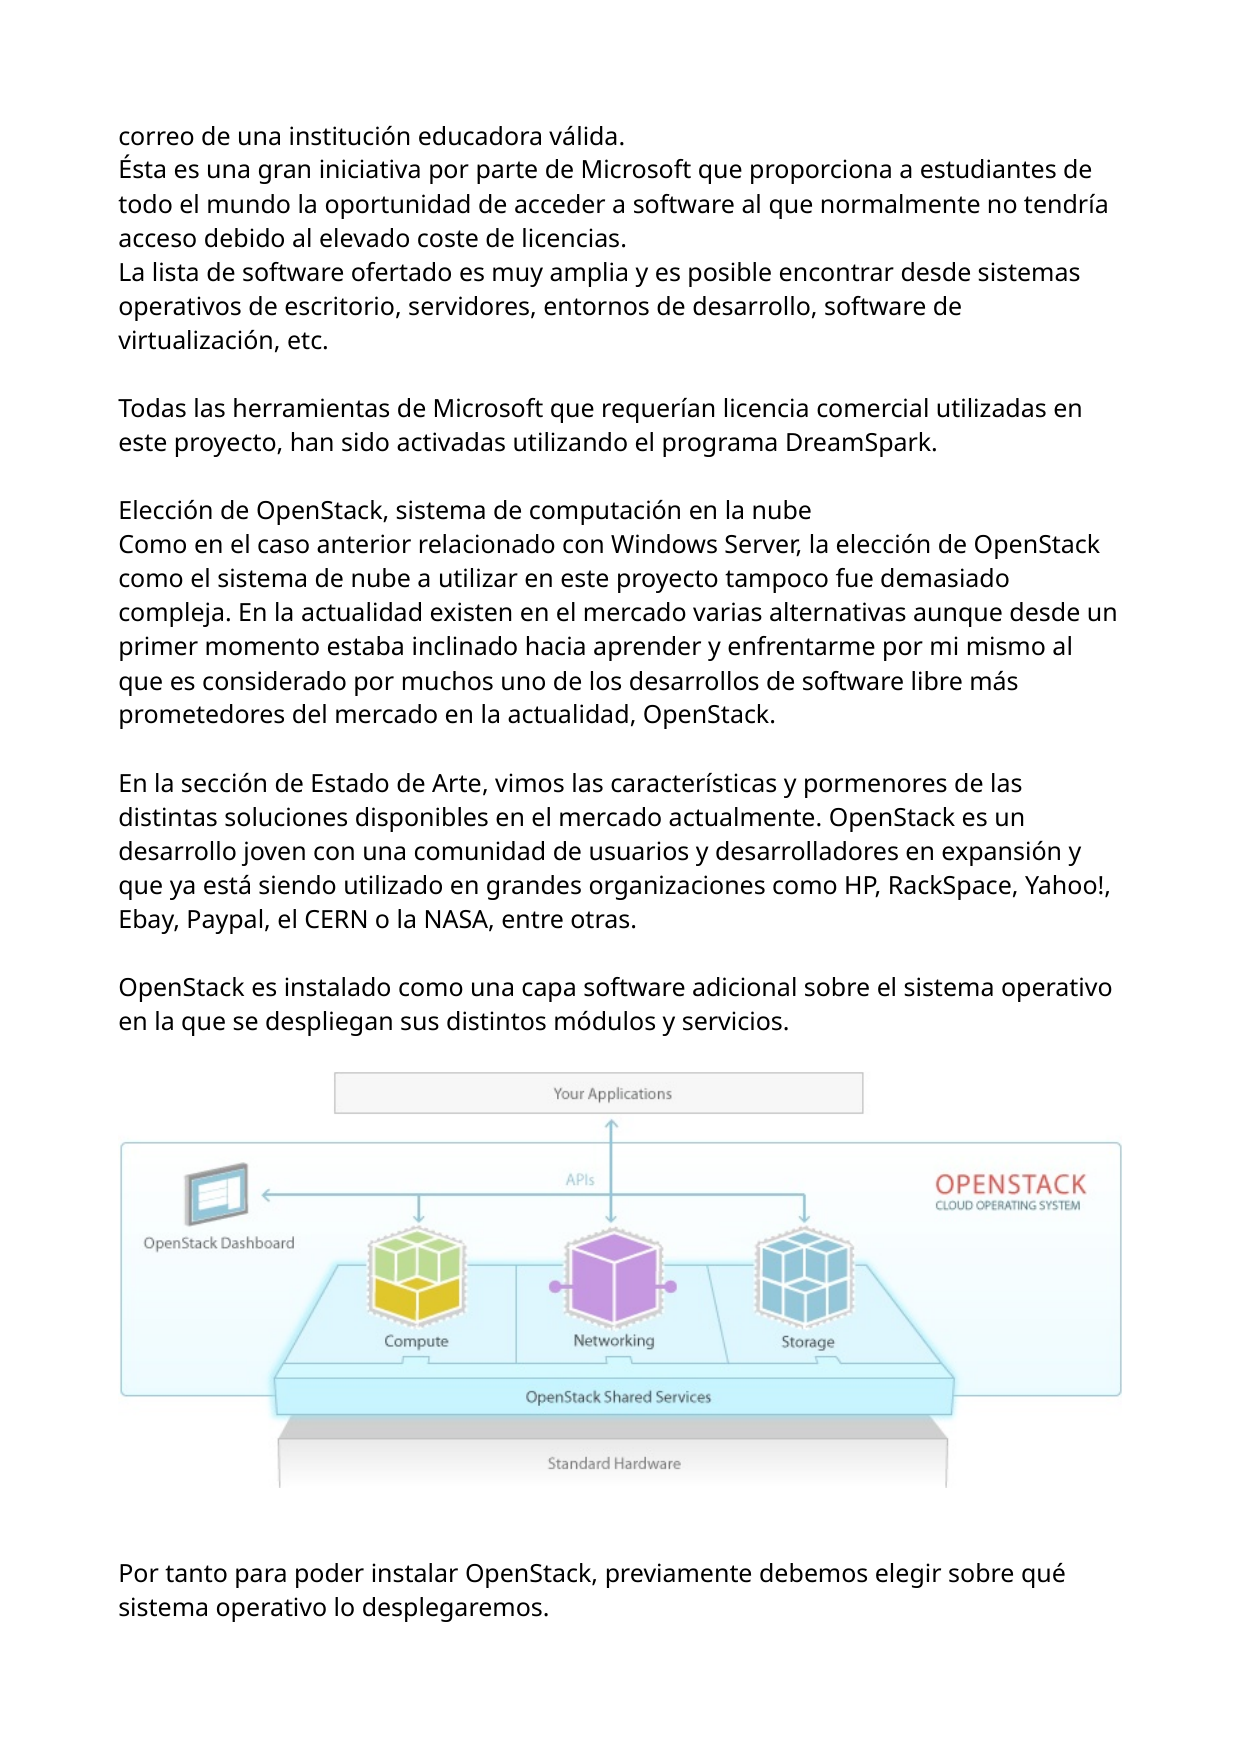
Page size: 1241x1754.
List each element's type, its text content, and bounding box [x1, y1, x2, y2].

text La lista de software ofertado es muy amplia y es posible encontrar desde sistemas operativos de escritorio, servidores, entornos de desarrollo, software de virtualización, etc. [118, 254, 1122, 357]
text En la sección de Estado de Arte, vimos las características y pormenores de las distintas soluciones disponibles en el mercado actualmente. OpenStack es un desarrollo joven con una comunidad de usuarios y desarrolladores en expansión y que ya está siendo utilizado en grandes organizaciones como HP, RackSpace, Yahoo!, Ebay, Paypal, el CERN o la NASA, entre otras. [118, 765, 1122, 936]
text Ésta es una gran iniciativa por parte de Microsoft que proporciona a estudiantes de todo el mundo la oportunidad de acceder a software al que normalmente no tendría acceso debido al elevado coste de licencias. [118, 152, 1122, 254]
picture [118, 1071, 1123, 1488]
text correo de una institución educadora válida. [118, 118, 1122, 152]
text Como en el caso anterior relacionado con Windows Server, la elección de OpenStack como el sistema de nube a utilizar en este proyecto tampoco fue demasiado compleja. En la actualidad existen en el mercado varias alternativas aunque desde un primer momento estaba inclinado hacia aprender y enfrentarme por mi mismo al que es considerado por muchos uno de los desarrollos de software libre más prometedores del mercado en la actualidad, OpenStack. [118, 527, 1122, 731]
text OpenStack es instalado como una capa software adicional sobre el sistema operativo en la que se despliegan sus distintos módulos y servicios. [118, 970, 1122, 1038]
text Todas las herramientas de Microsoft que requerían licencia comercial utilizadas en este proyecto, han sido activadas utilizando el programa DreamSpark. [118, 391, 1122, 459]
text Elección de OpenStack, sistema de computación en la nube [118, 493, 1122, 527]
text Por tanto para poder instalar OpenStack, previamente debemos elegir sobre qué sistema operativo lo desplegaremos. [118, 1556, 1122, 1624]
